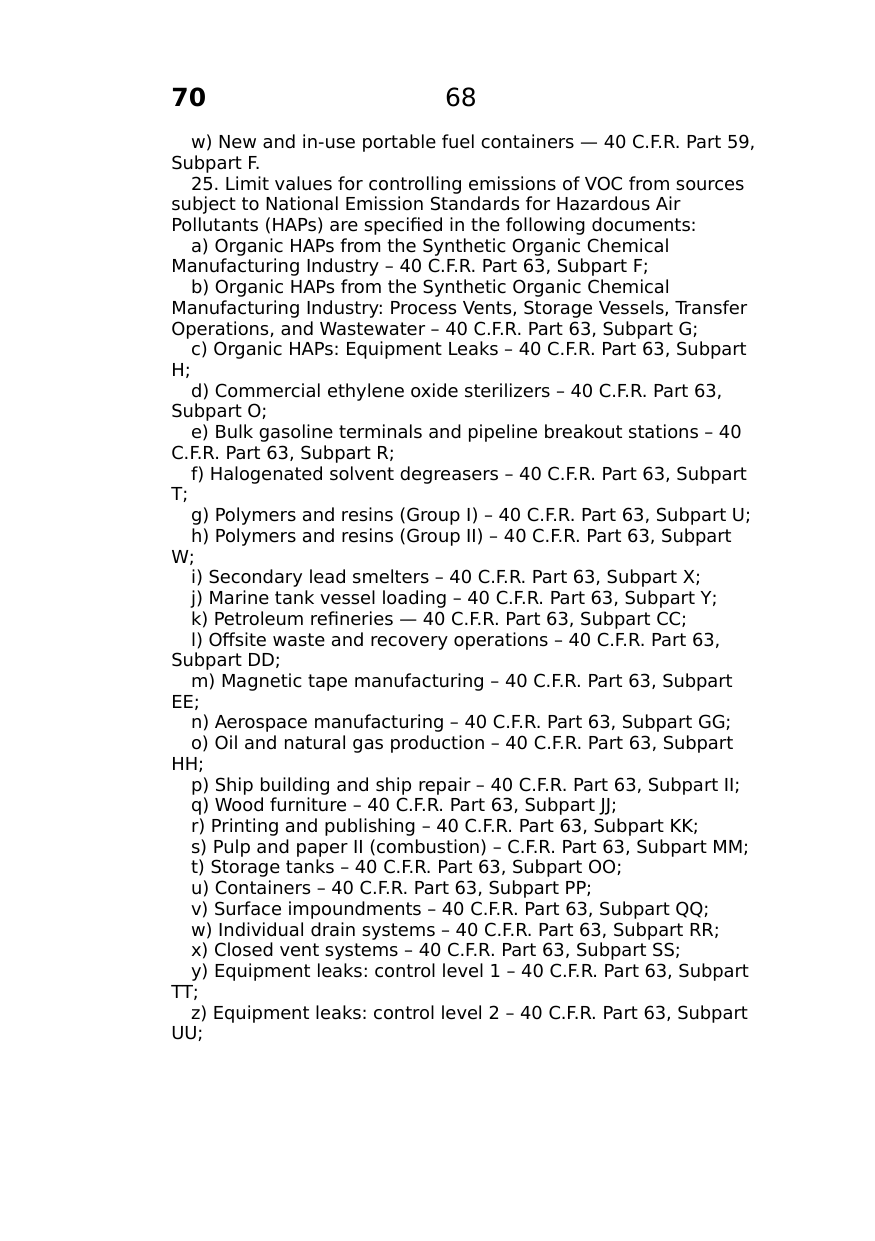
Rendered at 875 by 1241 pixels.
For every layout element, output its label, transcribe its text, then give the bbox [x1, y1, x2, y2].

text x) Closed vent systems – 40 C.F.R. Part 63, Subpart SS; [171, 940, 756, 961]
text a) Organic HAPs from the Synthetic Organic Chemical Manufacturing Industry – 40 C.F.R. Part 63, Subpart F; [171, 236, 756, 277]
text l) Offsite waste and recovery operations – 40 C.F.R. Part 63, Subpart DD; [171, 629, 756, 671]
text q) Wood furniture – 40 C.F.R. Part 63, Subpart JJ; [171, 795, 756, 816]
text w) Individual drain systems – 40 C.F.R. Part 63, Subpart RR; [171, 919, 756, 940]
text n) Aerospace manufacturing – 40 C.F.R. Part 63, Subpart GG; [171, 712, 756, 733]
text w) New and in-use portable fuel containers — 40 C.F.R. Part 59, Subpart F. [171, 132, 756, 173]
text f) Halogenated solvent degreasers – 40 C.F.R. Part 63, Subpart T; [171, 463, 756, 505]
text i) Secondary lead smelters – 40 C.F.R. Part 63, Subpart X; [171, 567, 756, 588]
text p) Ship building and ship repair – 40 C.F.R. Part 63, Subpart II; [171, 774, 756, 795]
text k) Petroleum refineries — 40 C.F.R. Part 63, Subpart CC; [171, 609, 756, 629]
text s) Pulp and paper II (combustion) – C.F.R. Part 63, Subpart MM; [171, 837, 756, 857]
text t) Storage tanks – 40 C.F.R. Part 63, Subpart OO; [171, 857, 756, 878]
text o) Oil and natural gas production – 40 C.F.R. Part 63, Subpart HH; [171, 733, 756, 774]
text c) Organic HAPs: Equipment Leaks – 40 C.F.R. Part 63, Subpart H; [171, 339, 756, 381]
text b) Organic HAPs from the Synthetic Organic Chemical Manufacturing Industry: Process Vents, Storage Vessels, Transfer Operations, and Wastewater – 40 C.F.R. Part 63, Subpart G; [171, 277, 756, 339]
text g) Polymers and resins (Group I) – 40 C.F.R. Part 63, Subpart U; [171, 505, 756, 526]
text z) Equipment leaks: control level 2 – 40 C.F.R. Part 63, Subpart UU; [171, 1002, 756, 1044]
text r) Printing and publishing – 40 C.F.R. Part 63, Subpart KK; [171, 816, 756, 837]
text u) Containers – 40 C.F.R. Part 63, Subpart PP; [171, 878, 756, 899]
text e) Bulk gasoline terminals and pipeline breakout stations – 40 C.F.R. Part 63, Subpart R; [171, 422, 756, 463]
text v) Surface impoundments – 40 C.F.R. Part 63, Subpart QQ; [171, 899, 756, 919]
text 25. Limit values for controlling emissions of VOC from sources subject to National Emission Standards for Hazardous Air Pollutants (HAPs) are specified in the following documents: [171, 173, 756, 236]
text m) Magnetic tape manufacturing – 40 C.F.R. Part 63, Subpart EE; [171, 671, 756, 712]
text j) Marine tank vessel loading – 40 C.F.R. Part 63, Subpart Y; [171, 588, 756, 609]
text y) Equipment leaks: control level 1 – 40 C.F.R. Part 63, Subpart TT; [171, 961, 756, 1002]
text h) Polymers and resins (Group II) – 40 C.F.R. Part 63, Subpart W; [171, 526, 756, 567]
text d) Commercial ethylene oxide sterilizers – 40 C.F.R. Part 63, Subpart O; [171, 381, 756, 422]
